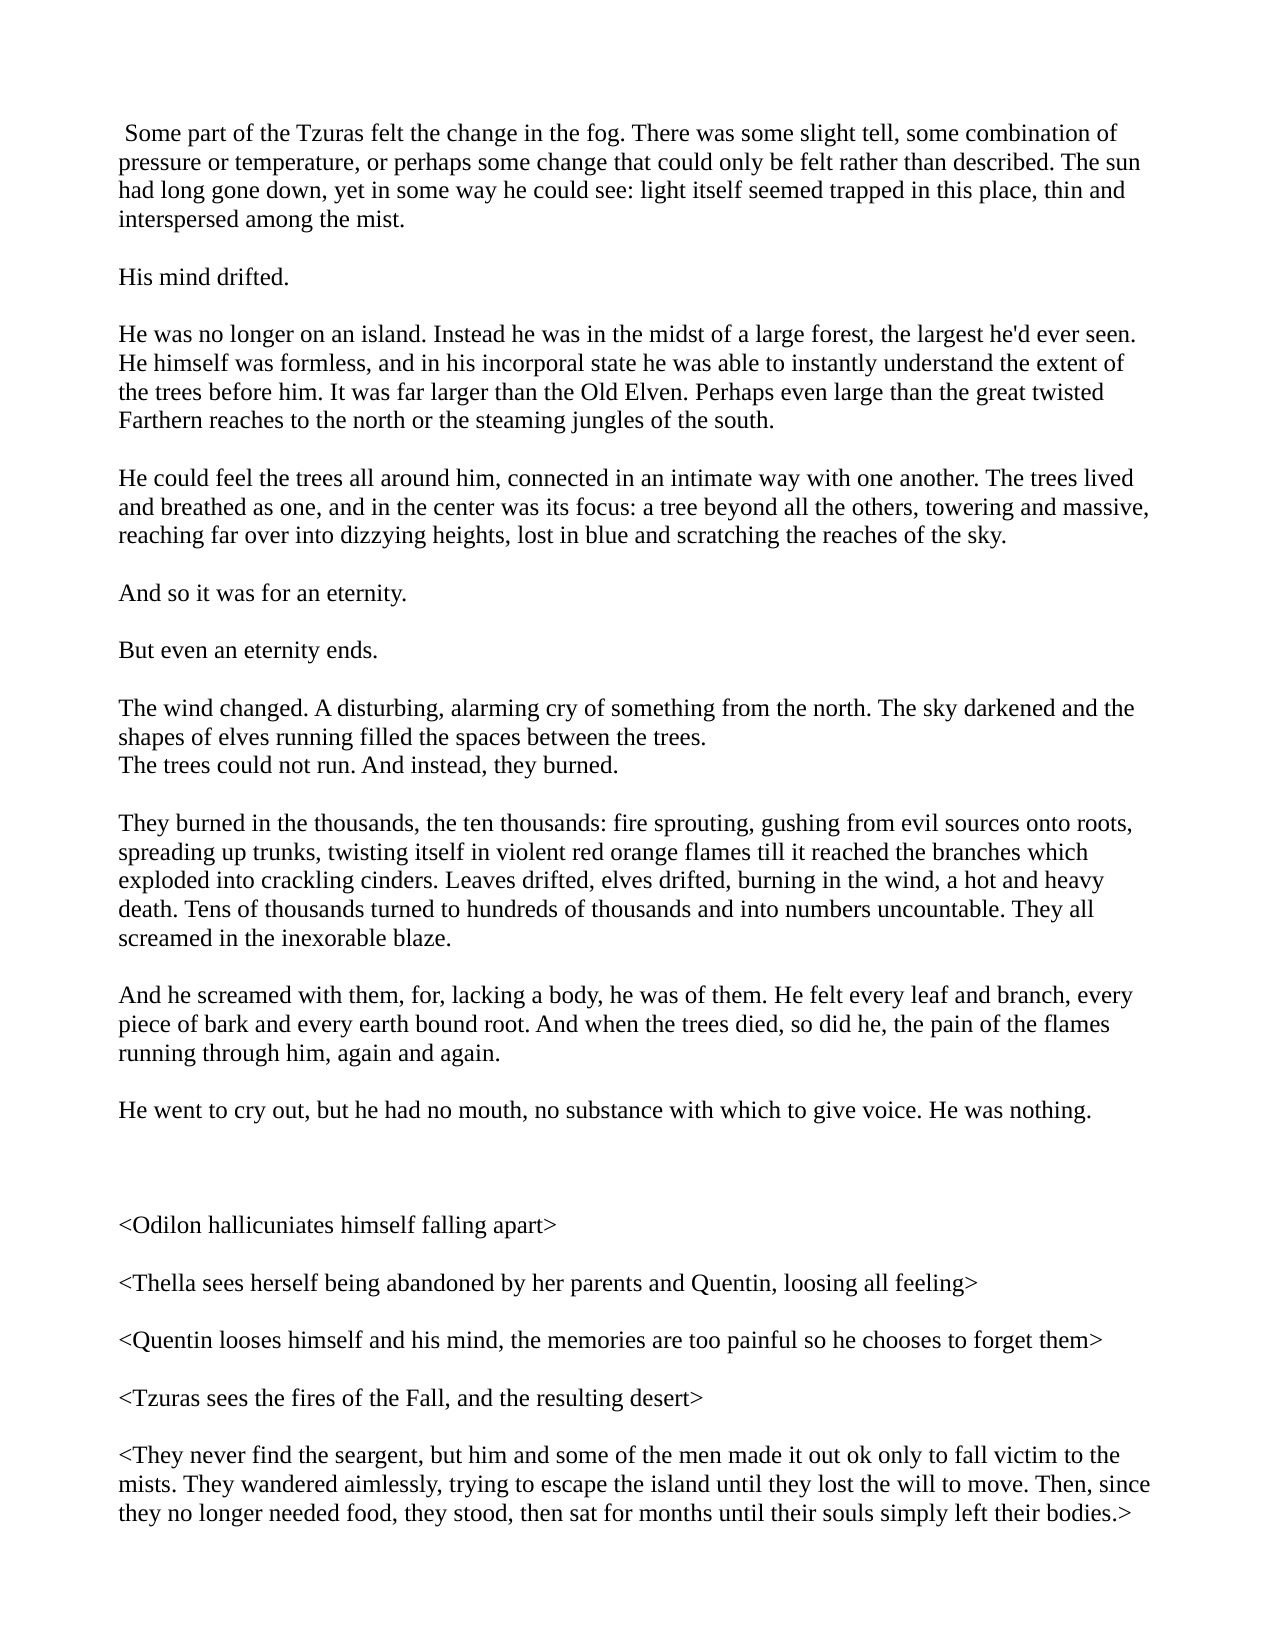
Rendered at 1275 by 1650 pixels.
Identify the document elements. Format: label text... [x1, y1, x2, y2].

text <They never find the seargent, but him and some of the men made it out ok only to fall victim to the mists. They wandered aimlessly, trying to escape the island until they lost the will to move. Then, since they no longer needed food, they stood, then sat for months until their souls simply left their bodies.> [118, 1441, 1157, 1527]
text They burned in the thousands, the ten thousands: fire sprouting, gushing from evil sources onto roots, spreading up trunks, twisting itself in violent red orange flames till it reached the branches which exploded into crackling cinders. Leaves drifted, elves drifted, burning in the wind, a hot and heavy death. Tens of thousands turned to hundreds of thousands and into numbers uncountable. They all screamed in the inexorable blaze. [118, 808, 1157, 952]
text And so it was for an eternity. [118, 578, 1157, 607]
text He could feel the trees all around him, connected in an intimate way with one another. The trees lived and breathed as one, and in the center was its focus: a tree beyond all the others, towering and massive, reaching far over into dizzying heights, lost in blue and scratching the reaches of the sky. [118, 463, 1157, 549]
text But even an eternity ends. [118, 636, 1157, 664]
text <Quentin looses himself and his mind, the memories are too painful so he chooses to forget them> [118, 1326, 1157, 1354]
text The wind changed. A disturbing, alarming cry of something from the north. The sky darkened and the shapes of elves running filled the spaces between the trees. [118, 693, 1157, 751]
text He was no longer on an island. Instead he was in the midst of a large forest, the largest he'd ever seen. He himself was formless, and in his incorporal state he was able to instantly understand the extent of the trees before him. It was far larger than the Old Elven. Perhaps even large than the great twisted Farthern reaches to the north or the steaming jungles of the south. [118, 319, 1157, 434]
text <Thella sees herself being abandoned by her parents and Quentin, loosing all feeling> [118, 1268, 1157, 1297]
text <Tzuras sees the fires of the Fall, and the resulting desert> [118, 1383, 1157, 1412]
text And he screamed with them, for, lacking a body, he was of them. He felt every leaf and branch, every piece of bark and every earth bound root. And when the trees died, so did he, the pain of the flames running through him, again and again. [118, 981, 1157, 1067]
text The trees could not run. And instead, they burned. [118, 751, 1157, 779]
text His mind drifted. [118, 262, 1157, 291]
text Some part of the Tzuras felt the change in the fog. There was some slight tell, some combination of pressure or temperature, or perhaps some change that could only be felt rather than described. The sun had long gone down, yet in some way he could see: light itself seemed trapped in this place, thin and interspersed among the mist. [118, 118, 1157, 233]
text He went to cry out, but he had no mouth, no substance with which to give voice. He was nothing. [118, 1096, 1157, 1124]
text <Odilon hallicuniates himself falling apart> [118, 1211, 1157, 1239]
